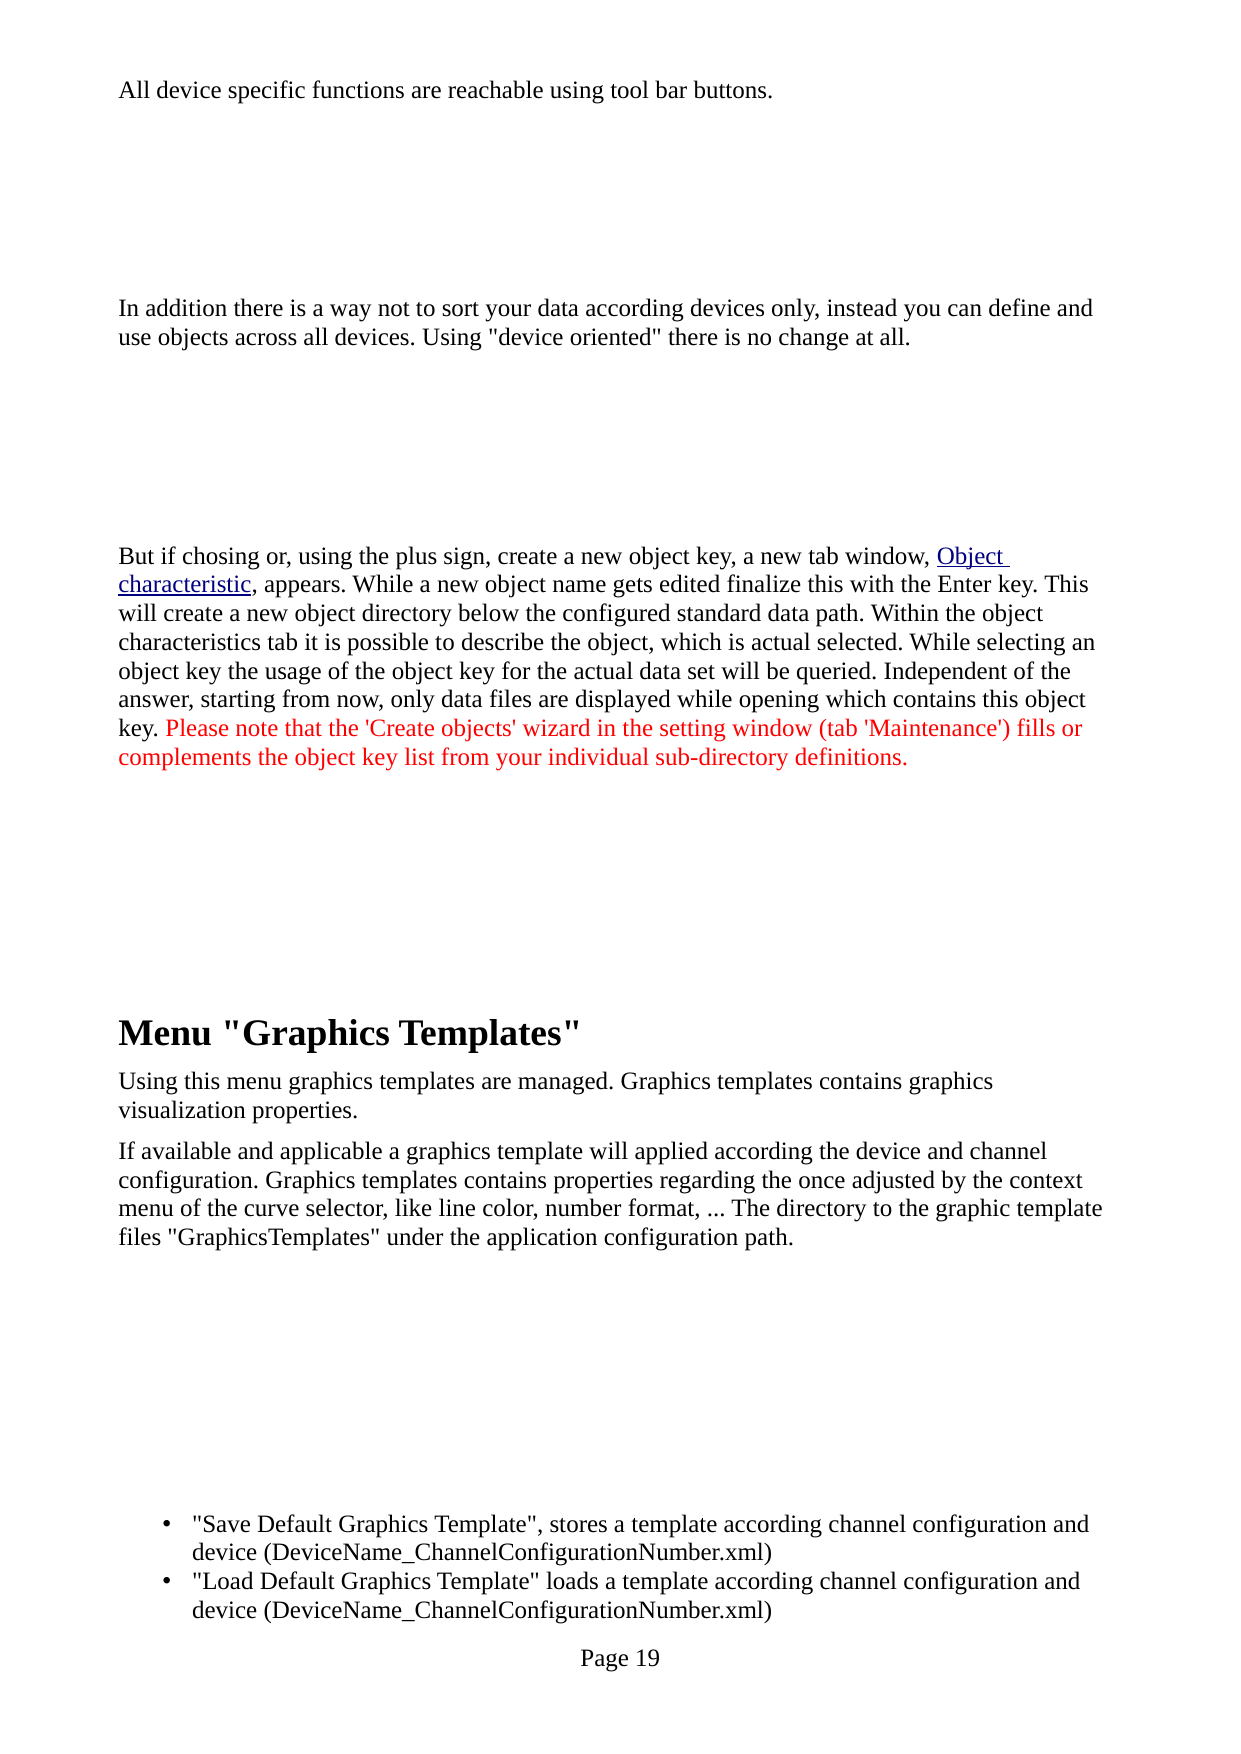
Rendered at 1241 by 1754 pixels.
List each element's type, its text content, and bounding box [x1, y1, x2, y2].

subtitle Menu "Graphics Templates" [118, 1010, 1122, 1053]
list "Save Default Graphics Template", stores a template according channel configuration and device (DeviceName_ChannelConfigurationNumber.xml) [162, 1509, 1122, 1566]
list "Load Default Graphics Template" loads a template according channel configuration and device (DeviceName_ChannelConfigurationNumber.xml) [162, 1566, 1122, 1624]
text But if chosing or, using the plus sign, create a new object key, a new tab window, Object characteristic, appears. While a new object name gets edited finalize this with the Enter key. This will create a new object directory below the configured standard data path. Within the object characteristics tab it is possible to describe the object, which is actual selected. While selecting an object key the usage of the object key for the actual data set will be queried. Independent of the answer, starting from now, only data files are displayed while opening which contains this object key. Please note that the 'Create objects' wizard in the setting window (tab 'Maintenance') fills or complements the object key list from your individual sub-directory definitions. [118, 541, 1122, 771]
text If available and applicable a graphics template will applied according the device and channel configuration. Graphics templates contains properties regarding the once adjusted by the context menu of the curve selector, like line color, number format, ... The directory to the graphic template files "GraphicsTemplates" under the application configuration path. [118, 1136, 1122, 1251]
text All device specific functions are reachable using tool bar buttons. [118, 75, 1122, 104]
text In addition there is a way not to sort your data according devices only, instead you can define and use objects across all devices. Using "device oriented" there is no change at all. [118, 293, 1122, 351]
text Using this menu graphics templates are managed. Graphics templates contains graphics visualization properties. [118, 1066, 1122, 1123]
